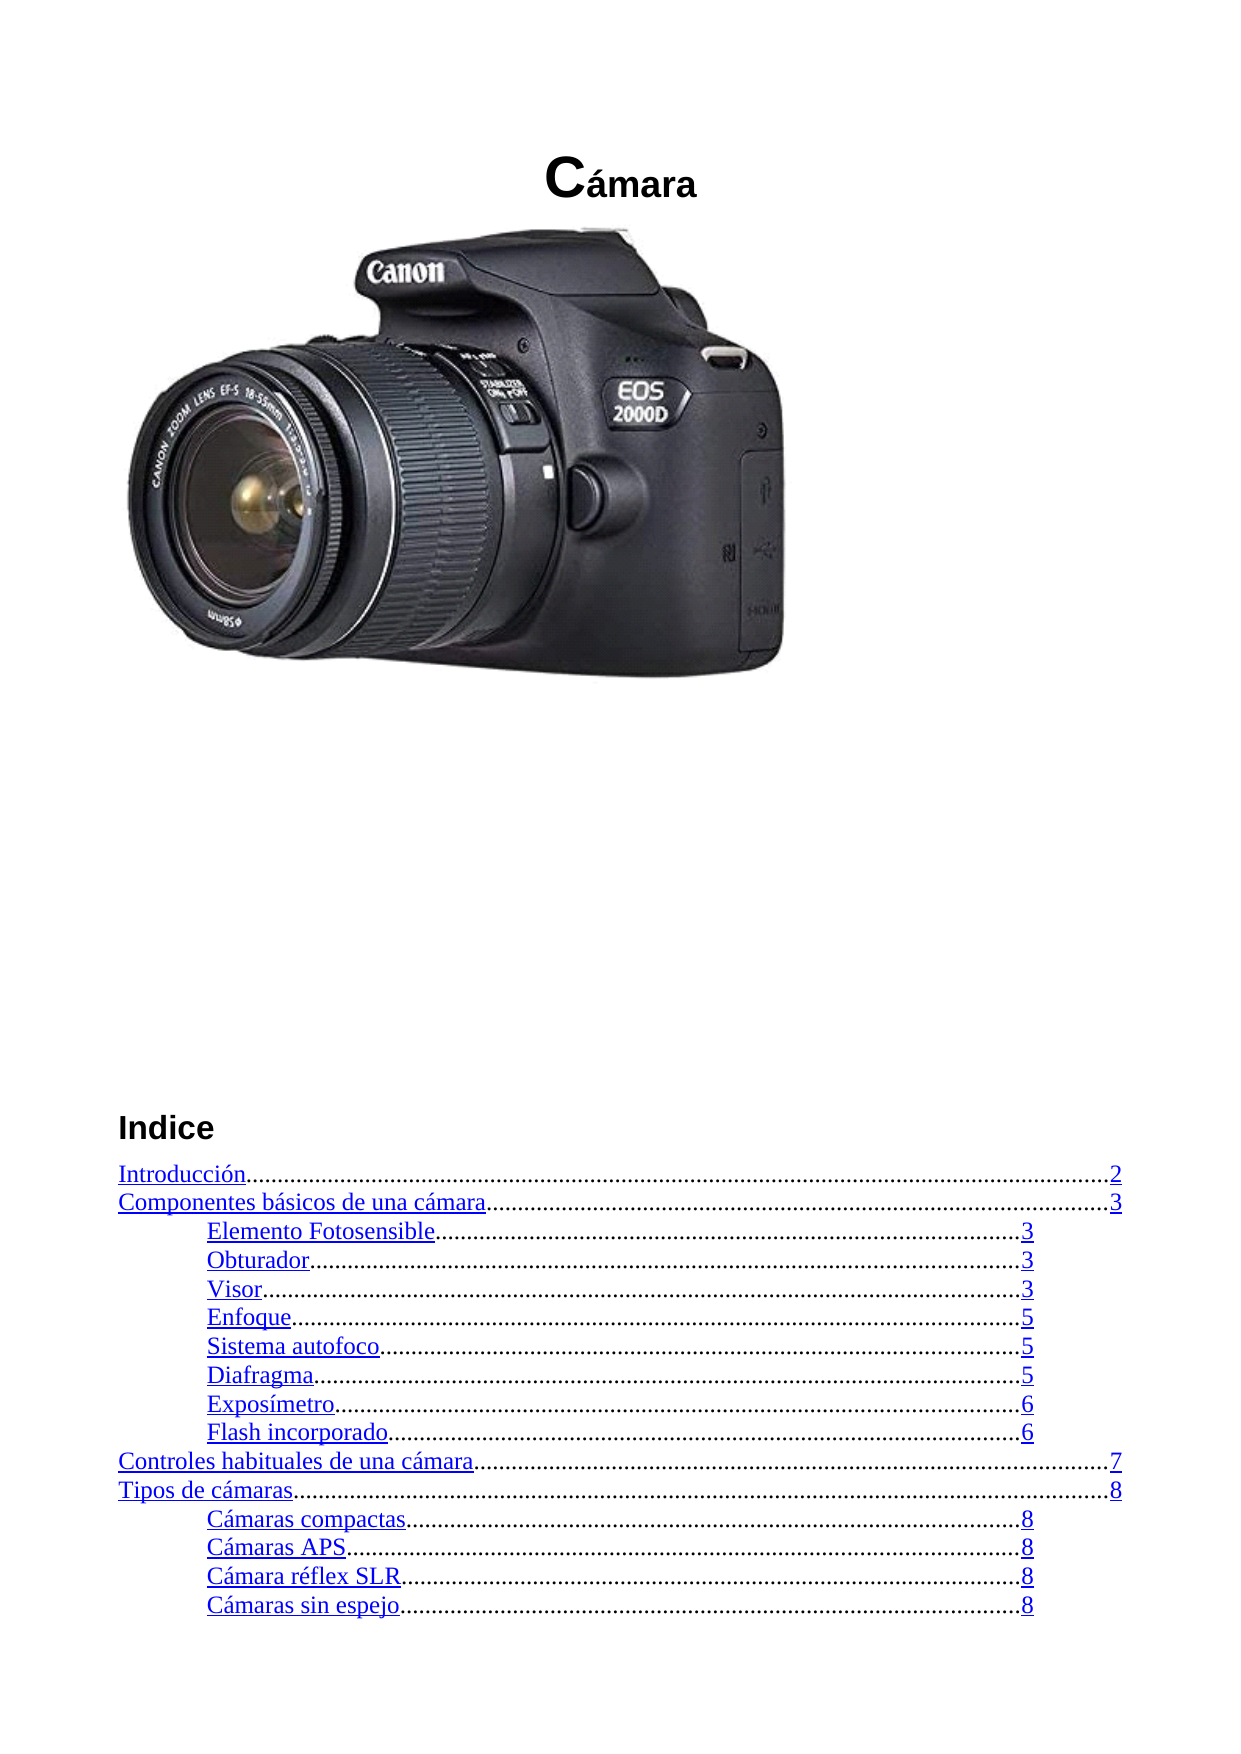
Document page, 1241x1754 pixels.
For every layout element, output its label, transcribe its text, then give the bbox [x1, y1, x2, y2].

text Elemento Fotosensible 3 [207, 1216, 1122, 1245]
text Sistema autofoco 5 [207, 1331, 1122, 1360]
text Indice [118, 1108, 1122, 1146]
text Cámaras APS 8 [207, 1532, 1122, 1561]
text Diafragma 5 [207, 1360, 1122, 1389]
text Cámaras compactas 8 [207, 1504, 1122, 1532]
text Cámara [118, 143, 1122, 210]
text Enfoque 5 [207, 1302, 1122, 1331]
text Flash incorporado 6 [207, 1417, 1122, 1446]
text Tipos de cámaras 8 [118, 1475, 1122, 1504]
text Cámara réflex SLR 8 [207, 1561, 1122, 1590]
text Visor 3 [207, 1274, 1122, 1302]
text Cámaras sin espejo 8 [207, 1590, 1122, 1619]
text Exposímetro 6 [207, 1389, 1122, 1417]
text Componentes básicos de una cámara 3 [118, 1187, 1122, 1216]
text Controles habituales de una cámara 7 [118, 1446, 1122, 1475]
text Introducción 2 [118, 1159, 1122, 1187]
text Obturador 3 [207, 1245, 1122, 1274]
